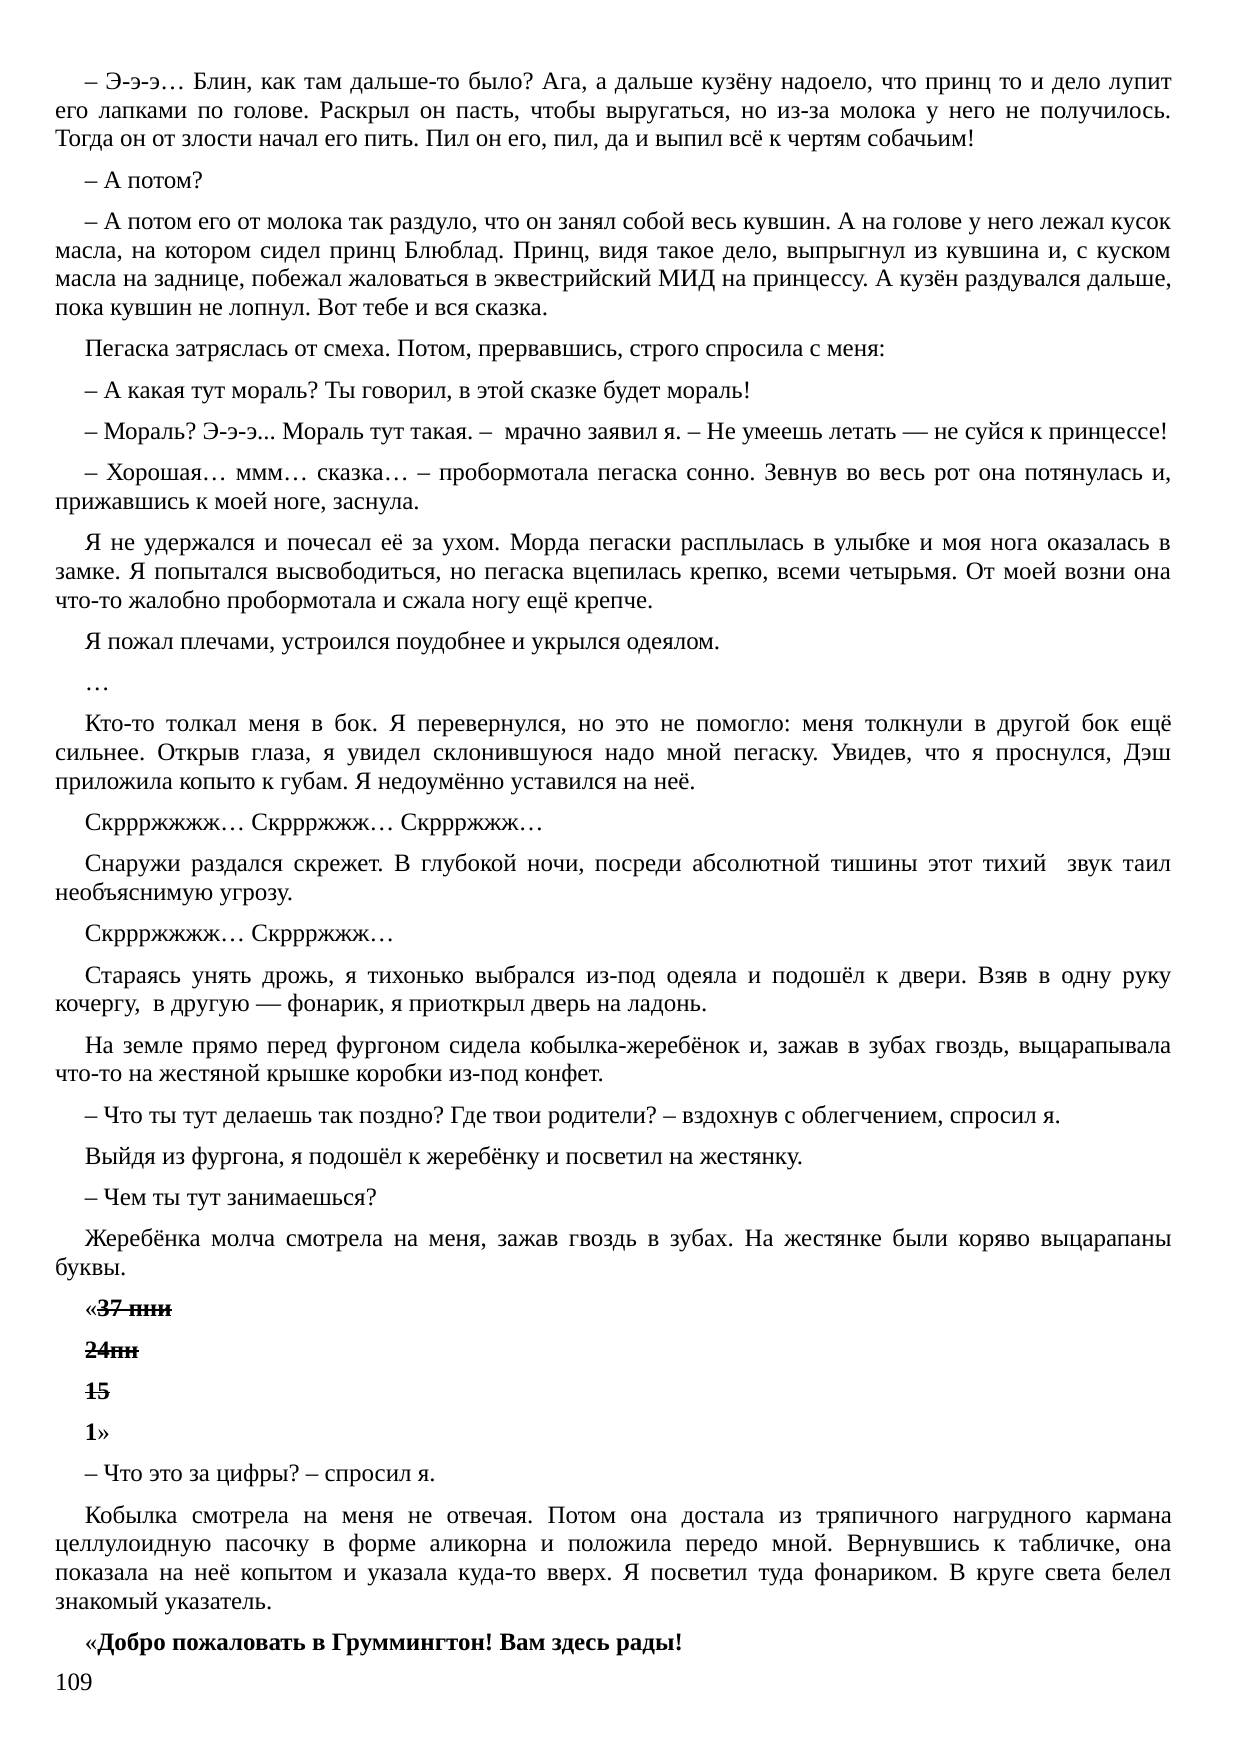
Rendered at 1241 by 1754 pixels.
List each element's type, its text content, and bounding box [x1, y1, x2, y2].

text Скррржжжж… Скррржжж… Скррржжж… [55, 807, 1173, 836]
text Я не удержался и почесал её за ухом. Морда пегаски расплылась в улыбке и моя нога оказалась в замке. Я попытался высвободиться, но пегаска вцепилась крепко, всеми четырьмя. От моей возни она что-то жалобно пробормотала и сжала ногу ещё крепче. [55, 527, 1173, 613]
text Пегаска затряслась от смеха. Потом, прервавшись, строго спросила с меня: [55, 333, 1173, 362]
text «37 пни [55, 1293, 1173, 1322]
text На земле прямо перед фургоном сидела кобылка-жеребёнок и, зажав в зубах гвоздь, выцарапывала что-то на жестяной крышке коробки из-под конфет. [55, 1030, 1173, 1087]
text Кобылка смотрела на меня не отвечая. Потом она достала из тряпичного нагрудного кармана целлулоидную пасочку в форме аликорна и положила передо мной. Вернувшись к табличке, она показала на неё копытом и указала куда-то вверх. Я посветил туда фонариком. В круге света белел знакомый указатель. [55, 1500, 1173, 1615]
text Кто-то толкал меня в бок. Я перевернулся, но это не помогло: меня толкнули в другой бок ещё сильнее. Открыв глаза, я увидел склонившуюся надо мной пегаску. Увидев, что я проснулся, Дэш приложила копыто к губам. Я недоумённо уставился на неё. [55, 708, 1173, 795]
text – А какая тут мораль? Ты говорил, в этой сказке будет мораль! [55, 375, 1173, 403]
text 1» [55, 1417, 1173, 1446]
text – Чем ты тут занимаешься? [55, 1182, 1173, 1211]
text – Что это за цифры? – спросил я. [55, 1458, 1173, 1487]
text … [55, 667, 1173, 696]
text Я пожал плечами, устроился поудобнее и укрылся одеялом. [55, 626, 1173, 655]
text «Добро пожаловать в Груммингтон! Вам здесь рады! [55, 1627, 1173, 1656]
text Выйдя из фургона, я подошёл к жеребёнку и посветил на жестянку. [55, 1141, 1173, 1170]
text 15 [55, 1376, 1173, 1405]
text – А потом? [55, 165, 1173, 193]
text – Э-э-э… Блин, как там дальше-то было? Ага, а дальше кузёну надоело, что принц то и дело лупит его лапками по голове. Раскрыл он пасть, чтобы выругаться, но из-за молока у него не получилось. Тогда он от злости начал его пить. Пил он его, пил, да и выпил всё к чертям собачьим! [55, 66, 1173, 152]
text Снаружи раздался скрежет. В глубокой ночи, посреди абсолютной тишины этот тихий звук таил необъяснимую угрозу. [55, 848, 1173, 906]
text Жеребёнка молча смотрела на меня, зажав гвоздь в зубах. На жестянке были коряво выцарапаны буквы. [55, 1223, 1173, 1281]
text – А потом его от молока так раздуло, что он занял собой весь кувшин. А на голове у него лежал кусок масла, на котором сидел принц Блюблад. Принц, видя такое дело, выпрыгнул из кувшина и, с куском масла на заднице, побежал жаловаться в эквестрийский МИД на принцессу. А кузён раздувался дальше, пока кувшин не лопнул. Вот тебе и вся сказка. [55, 206, 1173, 321]
text – Хорошая… ммм… сказка… – пробормотала пегаска сонно. Зевнув во весь рот она потянулась и, прижавшись к моей ноге, заснула. [55, 457, 1173, 515]
text Скррржжжж… Скррржжж… [55, 918, 1173, 947]
text – Что ты тут делаешь так поздно? Где твои родители? – вздохнув с облегчением, спросил я. [55, 1100, 1173, 1128]
text 24пн [55, 1335, 1173, 1363]
text – Мораль? Э-э-э... Мораль тут такая. – мрачно заявил я. – Не умеешь летать — не суйся к принцессе! [55, 416, 1173, 445]
text Стараясь унять дрожь, я тихонько выбрался из-под одеяла и подошёл к двери. Взяв в одну руку кочергу, в другую — фонарик, я приоткрыл дверь на ладонь. [55, 960, 1173, 1017]
